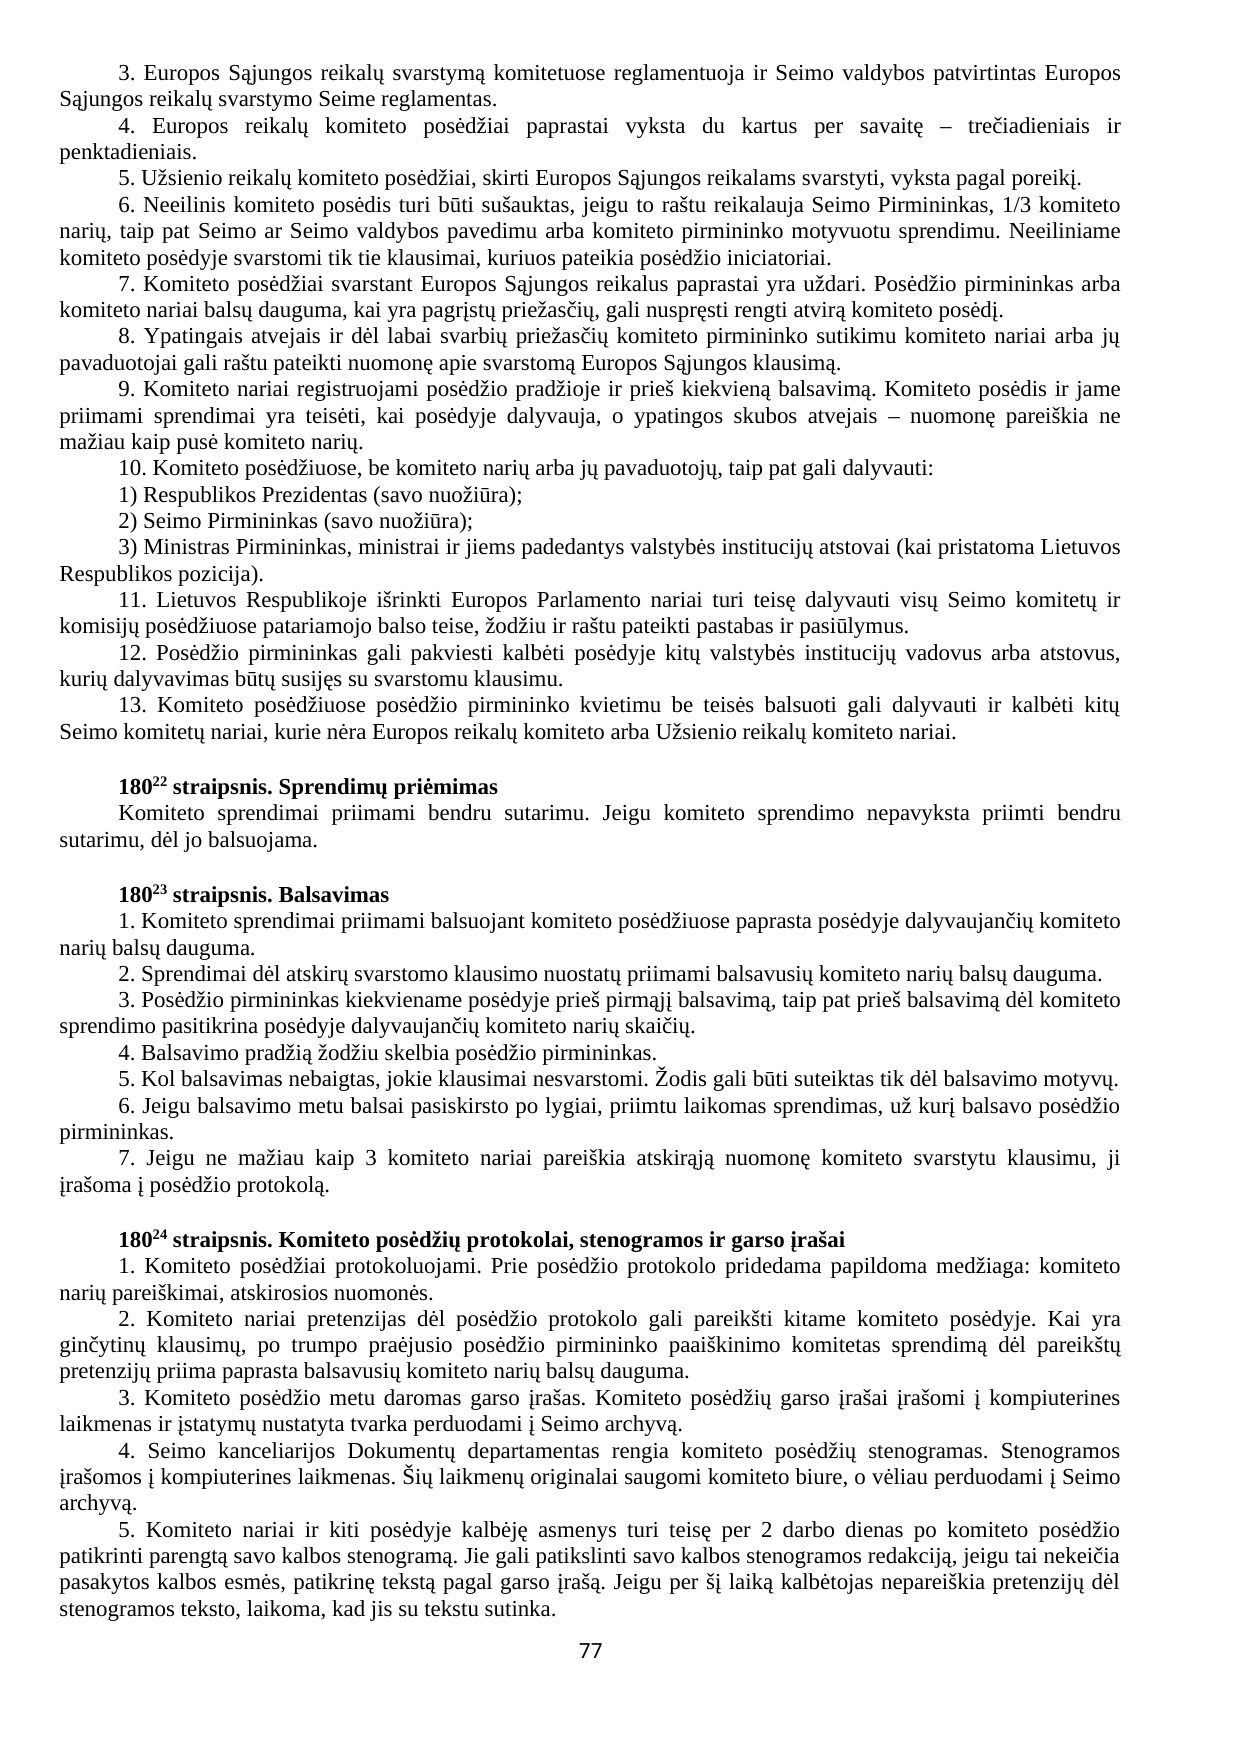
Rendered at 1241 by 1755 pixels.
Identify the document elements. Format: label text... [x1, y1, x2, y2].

text 1. Komiteto sprendimai priimami balsuojant komiteto posėdžiuose paprasta posėdyje dalyvaujančių komiteto narių balsų dauguma. [59, 907, 1122, 960]
text 8. Ypatingais atvejais ir dėl labai svarbių priežasčių komiteto pirmininko sutikimu komiteto nariai arba jų pavaduotojai gali raštu pateikti nuomonę apie svarstomą Europos Sąjungos klausimą. [59, 323, 1122, 375]
text 7. Jeigu ne mažiau kaip 3 komiteto nariai pareiškia atskirąją nuomonę komiteto svarstytu klausimu, ji įrašoma į posėdžio protokolą. [59, 1144, 1122, 1197]
text 5. Užsienio reikalų komiteto posėdžiai, skirti Europos Sąjungos reikalams svarstyti, vyksta pagal poreikį. [59, 164, 1122, 191]
text 4. Balsavimo pradžią žodžiu skelbia posėdžio pirmininkas. [59, 1039, 1122, 1065]
text 3) Ministras Pirmininkas, ministrai ir jiems padedantys valstybės institucijų atstovai (kai pristatoma Lietuvos Respublikos pozicija). [59, 533, 1122, 586]
text 1) Respublikos Prezidentas (savo nuožiūra); [59, 481, 1122, 507]
text 12. Posėdžio pirmininkas gali pakviesti kalbėti posėdyje kitų valstybės institucijų vadovus arba atstovus, kurių dalyvavimas būtų susijęs su svarstomu klausimu. [59, 639, 1122, 692]
text 2. Sprendimai dėl atskirų svarstomo klausimo nuostatų priimami balsavusių komiteto narių balsų dauguma. [59, 960, 1122, 986]
text 18024 straipsnis. Komiteto posėdžių protokolai, stenogramos ir garso įrašai [59, 1226, 1122, 1252]
text 13. Komiteto posėdžiuose posėdžio pirmininko kvietimu be teisės balsuoti gali dalyvauti ir kalbėti kitų Seimo komitetų nariai, kurie nėra Europos reikalų komiteto arba Užsienio reikalų komiteto nariai. [59, 692, 1122, 744]
text 2. Komiteto nariai pretenzijas dėl posėdžio protokolo gali pareikšti kitame komiteto posėdyje. Kai yra ginčytinų klausimų, po trumpo praėjusio posėdžio pirmininko paaiškinimo komitetas sprendimą dėl pareikštų pretenzijų priima paprasta balsavusių komiteto narių balsų dauguma. [59, 1305, 1122, 1384]
text 4. Seimo kanceliarijos Dokumentų departamentas rengia komiteto posėdžių stenogramas. Stenogramos įrašomos į kompiuterines laikmenas. Šių laikmenų originalai saugomi komiteto biure, o vėliau perduodami į Seimo archyvą. [59, 1437, 1122, 1516]
text 2) Seimo Pirmininkas (savo nuožiūra); [59, 507, 1122, 533]
text 3. Europos Sąjungos reikalų svarstymą komitetuose reglamentuoja ir Seimo valdybos patvirtintas Europos Sąjungos reikalų svarstymo Seime reglamentas. [59, 59, 1122, 112]
text 5. Komiteto nariai ir kiti posėdyje kalbėję asmenys turi teisę per 2 darbo dienas po komiteto posėdžio patikrinti parengtą savo kalbos stenogramą. Jie gali patikslinti savo kalbos stenogramos redakciją, jeigu tai nekeičia pasakytos kalbos esmės, patikrinę tekstą pagal garso įrašą. Jeigu per šį laiką kalbėtojas nepareiškia pretenzijų dėl stenogramos teksto, laikoma, kad jis su tekstu sutinka. [59, 1516, 1122, 1621]
text 5. Kol balsavimas nebaigtas, jokie klausimai nesvarstomi. Žodis gali būti suteiktas tik dėl balsavimo motyvų. [59, 1065, 1122, 1092]
text Komiteto sprendimai priimami bendru sutarimu. Jeigu komiteto sprendimo nepavyksta priimti bendru sutarimu, dėl jo balsuojama. [59, 799, 1122, 852]
text 11. Lietuvos Respublikoje išrinkti Europos Parlamento nariai turi teisę dalyvauti visų Seimo komitetų ir komisijų posėdžiuose patariamojo balso teise, žodžiu ir raštu pateikti pastabas ir pasiūlymus. [59, 586, 1122, 639]
text 18022 straipsnis. Sprendimų priėmimas [59, 773, 1122, 799]
text 1. Komiteto posėdžiai protokoluojami. Prie posėdžio protokolo pridedama papildoma medžiaga: komiteto narių pareiškimai, atskirosios nuomonės. [59, 1252, 1122, 1305]
text 10. Komiteto posėdžiuose, be komiteto narių arba jų pavaduotojų, taip pat gali dalyvauti: [59, 454, 1122, 481]
text 18023 straipsnis. Balsavimas [59, 881, 1122, 907]
text 4. Europos reikalų komiteto posėdžiai paprastai vyksta du kartus per savaitę – trečiadieniais ir penktadieniais. [59, 112, 1122, 164]
text 7. Komiteto posėdžiai svarstant Europos Sąjungos reikalus paprastai yra uždari. Posėdžio pirmininkas arba komiteto nariai balsų dauguma, kai yra pagrįstų priežasčių, gali nuspręsti rengti atvirą komiteto posėdį. [59, 270, 1122, 323]
text 3. Posėdžio pirmininkas kiekviename posėdyje prieš pirmąjį balsavimą, taip pat prieš balsavimą dėl komiteto sprendimo pasitikrina posėdyje dalyvaujančių komiteto narių skaičių. [59, 986, 1122, 1039]
text 9. Komiteto nariai registruojami posėdžio pradžioje ir prieš kiekvieną balsavimą. Komiteto posėdis ir jame priimami sprendimai yra teisėti, kai posėdyje dalyvauja, o ypatingos skubos atvejais – nuomonę pareiškia ne mažiau kaip pusė komiteto narių. [59, 375, 1122, 454]
text 6. Jeigu balsavimo metu balsai pasiskirsto po lygiai, priimtu laikomas sprendimas, už kurį balsavo posėdžio pirmininkas. [59, 1092, 1122, 1144]
text 6. Neeilinis komiteto posėdis turi būti sušauktas, jeigu to raštu reikalauja Seimo Pirmininkas, 1/3 komiteto narių, taip pat Seimo ar Seimo valdybos pavedimu arba komiteto pirmininko motyvuotu sprendimu. Neeiliniame komiteto posėdyje svarstomi tik tie klausimai, kuriuos pateikia posėdžio iniciatoriai. [59, 191, 1122, 270]
text 3. Komiteto posėdžio metu daromas garso įrašas. Komiteto posėdžių garso įrašai įrašomi į kompiuterines laikmenas ir įstatymų nustatyta tvarka perduodami į Seimo archyvą. [59, 1384, 1122, 1437]
